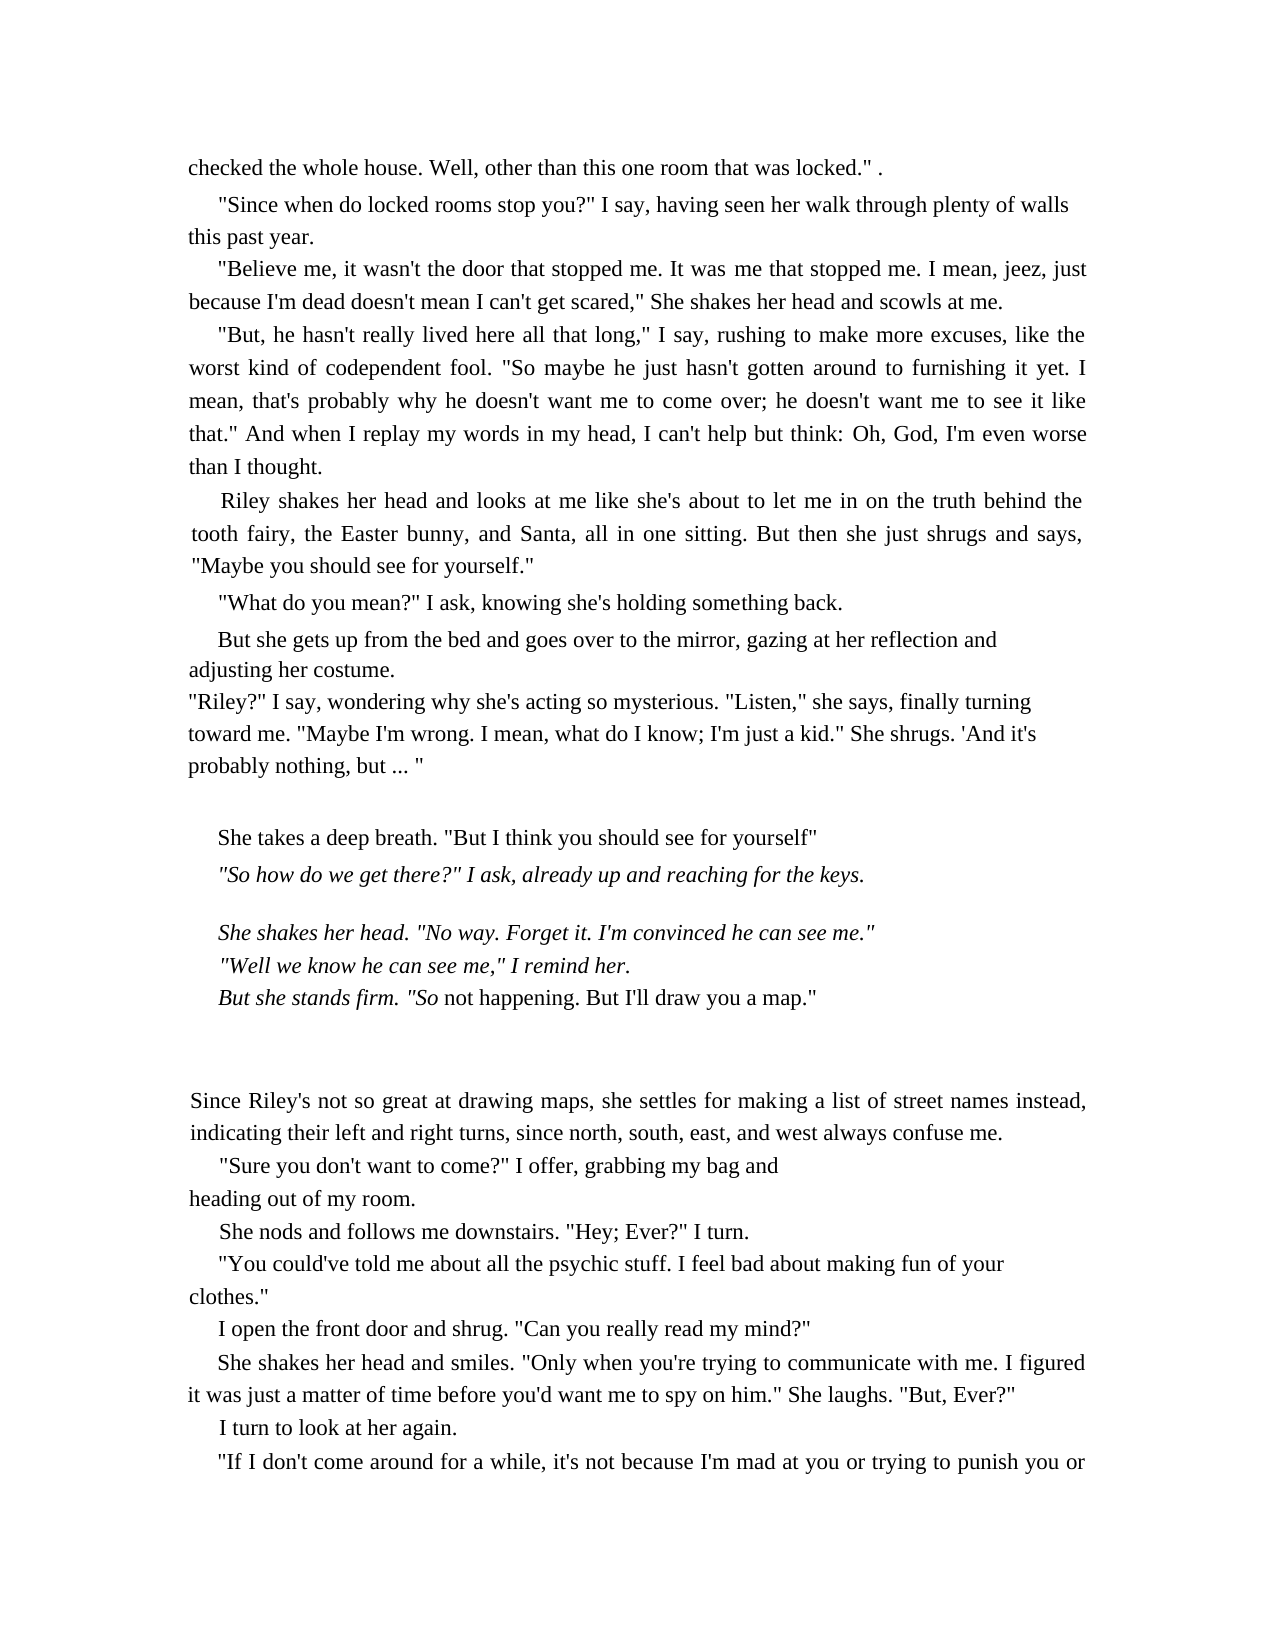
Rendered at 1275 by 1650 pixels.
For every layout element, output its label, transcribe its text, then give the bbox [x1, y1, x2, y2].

text She shakes her head and smiles. "Only when you're trying to communicate with me. I figured it was just a matter of time be­fore you'd want me to spy on him." She laughs. "But, Ever?" [187, 1344, 1087, 1409]
text Since Riley's not so great at drawing maps, she settles for mak­ing a list of street names instead, indicating their left and right turns, since north, south, east, and west always confuse me. [190, 1082, 1087, 1147]
text She takes a deep breath. "But I think you should see for your­self" [188, 821, 1086, 852]
text "What do you mean?" I ask, knowing she's holding some­thing back. [188, 585, 1087, 617]
text "Sure you don't want to come?" I offer, grabbing my bag and [219, 1147, 1087, 1180]
text I open the front door and shrug. "Can you really read my mind?" [189, 1311, 1087, 1343]
text Riley shakes her head and looks at me like she's about to let me in on the truth behind the tooth fairy, the Easter bunny, and Santa, all in one sitting. But then she just shrugs and says, "Maybe you should see for yourself." [191, 483, 1084, 581]
text "Riley?" I say, wondering why she's acting so mysterious. "Listen," she says, finally turning toward me. "Maybe I'm wrong. I mean, what do I know; I'm just a kid." She shrugs. 'And it's probably nothing, but ... " [188, 684, 1087, 780]
text "If I don't come around for a while, it's not because I'm mad at you or trying to punish you or [187, 1443, 1087, 1476]
text "Well we know he can see me," I remind her. [219, 947, 1087, 980]
text But she stands firm. "So not happening. But I'll draw you a map." [189, 980, 1087, 1012]
text I turn to look at her again. [219, 1409, 1087, 1442]
text "But, he hasn't really lived here all that long," I say, rushing to make more excuses, like the worst kind of codependent fool. "So maybe he just hasn't gotten around to furnishing it yet. I mean, that's probably why he doesn't want me to come over; he doesn't want me to see it like that." And when I replay my words in my head, I can't help but think: Oh, God, I'm even worse than I thought. [188, 316, 1087, 481]
text "You could've told me about all the psychic stuff. I feel bad about making fun of your clothes." [189, 1246, 1087, 1311]
text heading out of my room. [189, 1180, 1087, 1213]
text She nods and follows me downstairs. "Hey; Ever?" I turn. [219, 1213, 986, 1246]
text She shakes her head. "No way. Forget it. I'm convinced he can see me." [189, 914, 1087, 947]
text "Believe me, it wasn't the door that stopped me. It was me that stopped me. I mean, jeez, just because I'm dead doesn't mean I can't get scared," She shakes her head and scowls at me. [188, 251, 1087, 316]
text checked the whole house. Well, other than this one room that was locked." . [188, 150, 1087, 182]
text "So how do we get there?" I ask, already up and reaching for the keys. [188, 858, 1086, 888]
text But she gets up from the bed and goes over to the mirror, gazing at her reflection and adjusting her costume. [188, 623, 1086, 684]
text "Since when do locked rooms stop you?" I say, having seen her walk through plenty of walls this past year. [188, 187, 1087, 251]
